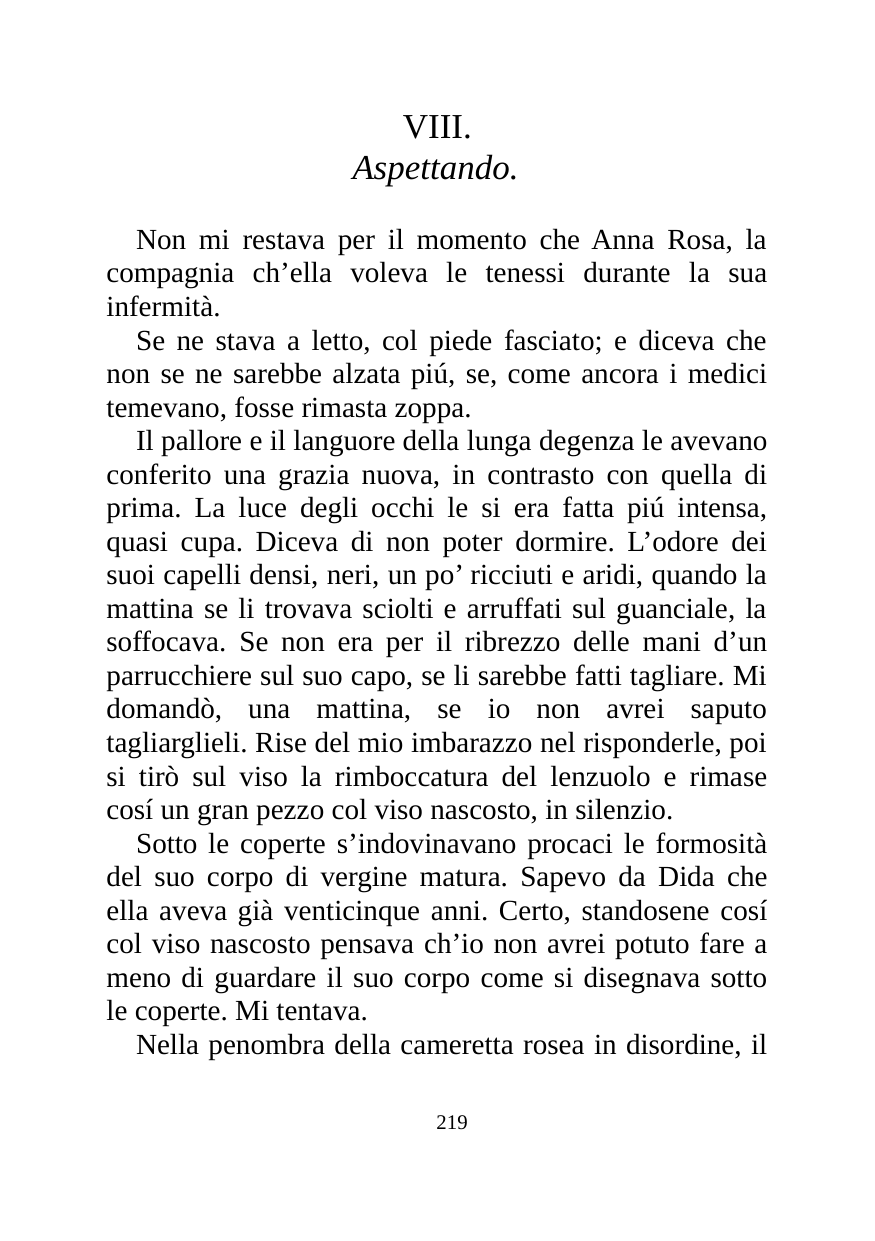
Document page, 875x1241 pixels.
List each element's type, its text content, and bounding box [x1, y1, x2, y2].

text Nella penombra della cameretta rosea in disordine, il [106, 1027, 768, 1061]
text Non mi restava per il momento che Anna Rosa, la compagnia ch’ella voleva le tenessi durante la sua infermità. [106, 222, 768, 323]
text Se ne stava a letto, col piede fasciato; e diceva che non se ne sarebbe alzata piú, se, come ancora i medici temevano, fosse rimasta zoppa. [106, 323, 768, 423]
text Il pallore e il languore della lunga degenza le avevano conferito una grazia nuova, in contrasto con quella di prima. La luce degli occhi le si era fatta piú intensa, quasi cupa. Diceva di non poter dormire. L’odore dei suoi capelli densi, neri, un po’ ricciuti e aridi, quando la mattina se li trovava sciolti e arruffati sul guanciale, la soffocava. Se non era per il ribrezzo delle mani d’un parrucchiere sul suo capo, se li sarebbe fatti tagliare. Mi domandò, una mattina, se io non avrei saputo tagliarglieli. Rise del mio imbarazzo nel risponderle, poi si tirò sul viso la rimboccatura del lenzuolo e rimase cosí un gran pezzo col viso nascosto, in silenzio. [106, 423, 768, 826]
text Sotto le coperte s’indovinavano procaci le formosità del suo corpo di vergine matura. Sapevo da Dida che ella aveva già venticinque anni. Certo, standosene cosí col viso nascosto pensava ch’io non avrei potuto fare a meno di guardare il suo corpo come si disegnava sotto le coperte. Mi tentava. [106, 826, 768, 1027]
subtitle VIII. Aspettando. [106, 106, 768, 187]
